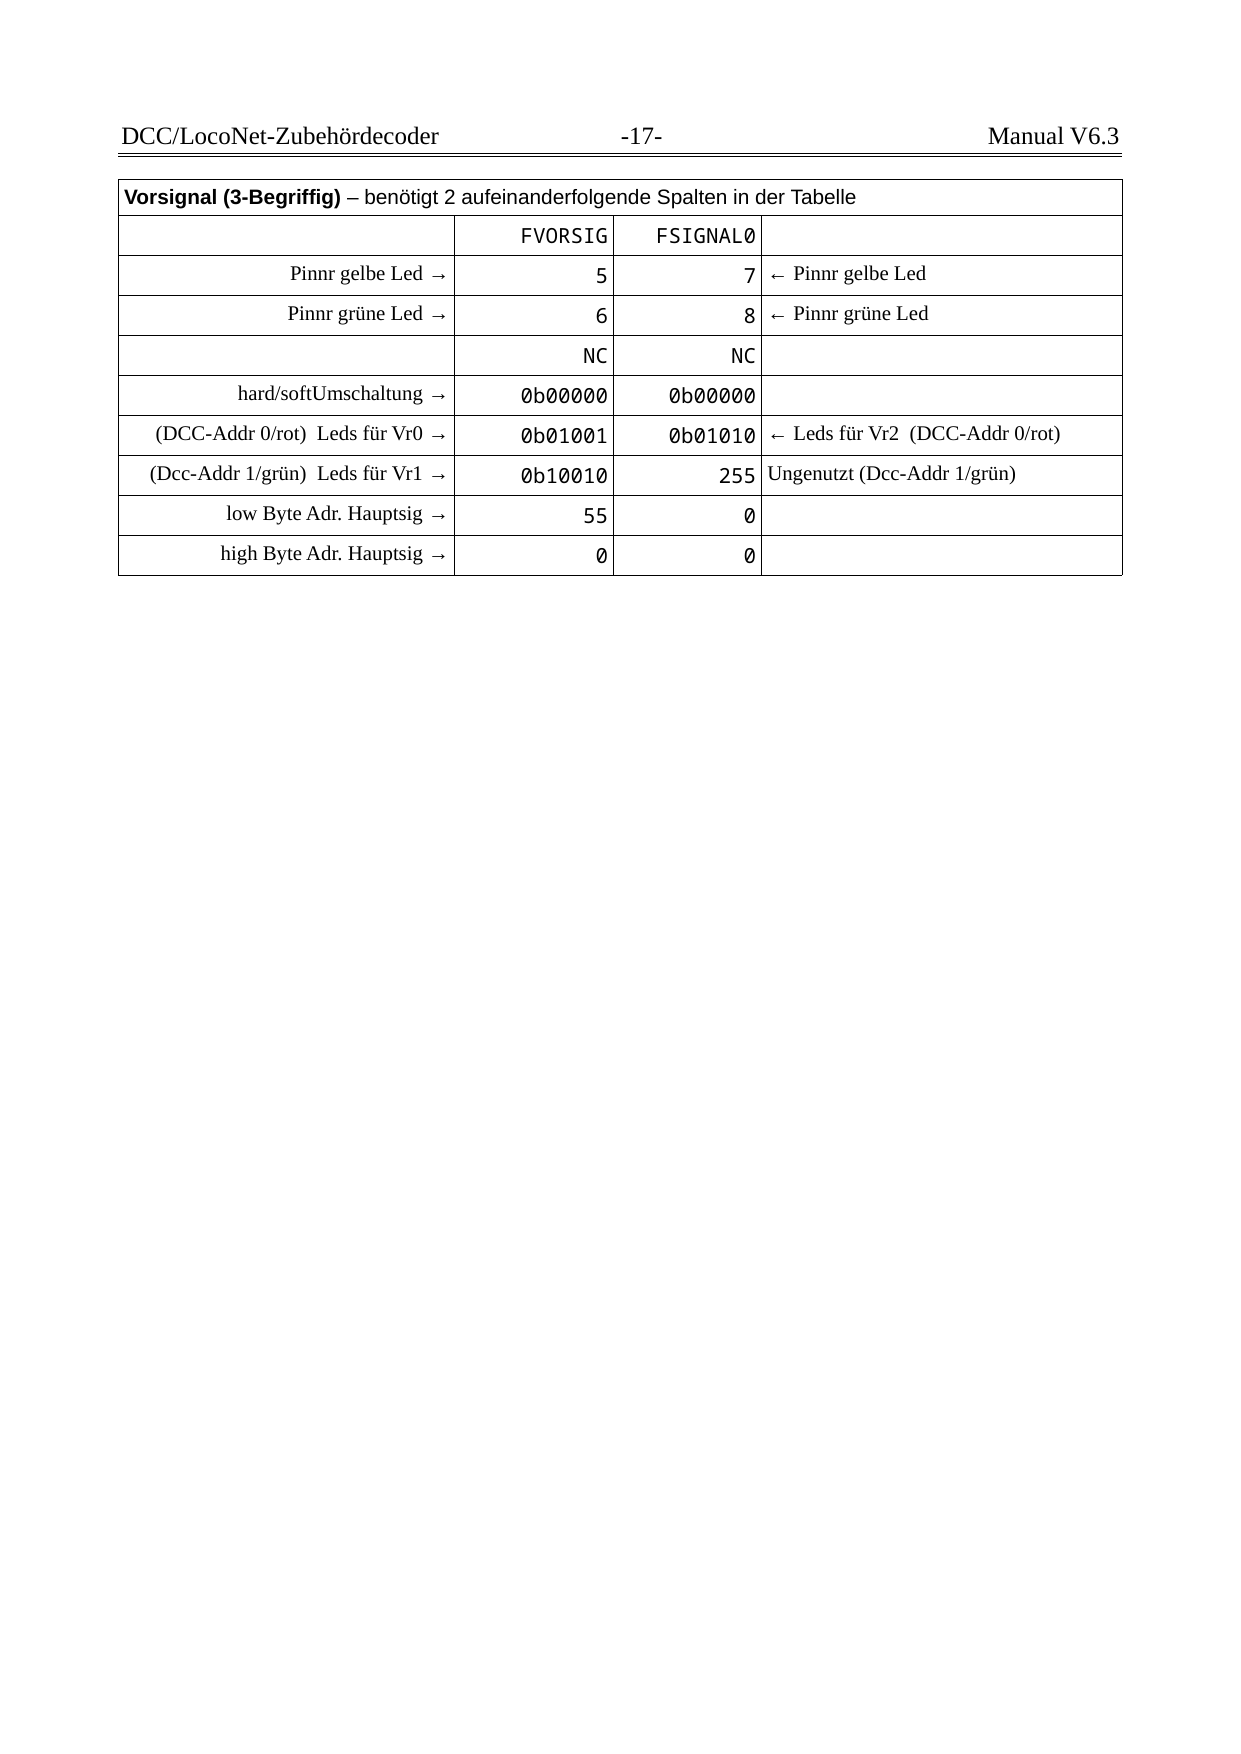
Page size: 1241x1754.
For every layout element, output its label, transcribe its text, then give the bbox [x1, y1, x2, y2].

table_header Vorsignal (3-Begriffig) – benötigt 2 aufeinanderfolgende Spalten in der Tabelle [119, 180, 1122, 215]
table_cell FSIGNAL0 [614, 216, 761, 255]
table_cell 0b01010 [614, 416, 761, 455]
table_cell FVORSIG [455, 216, 613, 255]
table_cell ← Leds für Vr2 (DCC-Addr 0/rot) [762, 416, 1122, 455]
table_cell [762, 216, 1122, 255]
table_cell Pinnr grüne Led → [119, 296, 454, 335]
table_cell 55 [455, 496, 613, 535]
table_cell 255 [614, 456, 761, 495]
table_cell [762, 376, 1122, 415]
table_cell ← Pinnr gelbe Led [762, 256, 1122, 295]
table_cell [762, 496, 1122, 535]
table_cell (DCC-Addr 0/rot) Leds für Vr0 → [119, 416, 454, 455]
table_cell [762, 336, 1122, 375]
table_cell high Byte Adr. Hauptsig → [119, 536, 454, 575]
table_cell Ungenutzt (Dcc-Addr 1/grün) [762, 456, 1122, 495]
table_cell low Byte Adr. Hauptsig → [119, 496, 454, 535]
table_cell NC [455, 336, 613, 375]
table_cell 0 [455, 536, 613, 575]
table_cell 0 [614, 536, 761, 575]
table_cell NC [614, 336, 761, 375]
table_cell Pinnr gelbe Led → [119, 256, 454, 295]
table_cell (Dcc-Addr 1/grün) Leds für Vr1 → [119, 456, 454, 495]
table_cell 0b01001 [455, 416, 613, 455]
table_cell ← Pinnr grüne Led [762, 296, 1122, 335]
table_cell 0b00000 [614, 376, 761, 415]
table_cell [119, 216, 454, 255]
table_cell 7 [614, 256, 761, 295]
table_cell hard/softUmschaltung → [119, 376, 454, 415]
table_cell 0b10010 [455, 456, 613, 495]
table_cell [762, 536, 1122, 575]
table_cell 8 [614, 296, 761, 335]
table_cell 0b00000 [455, 376, 613, 415]
table_cell 5 [455, 256, 613, 295]
table_cell [119, 336, 454, 375]
table_cell 6 [455, 296, 613, 335]
table_cell 0 [614, 496, 761, 535]
